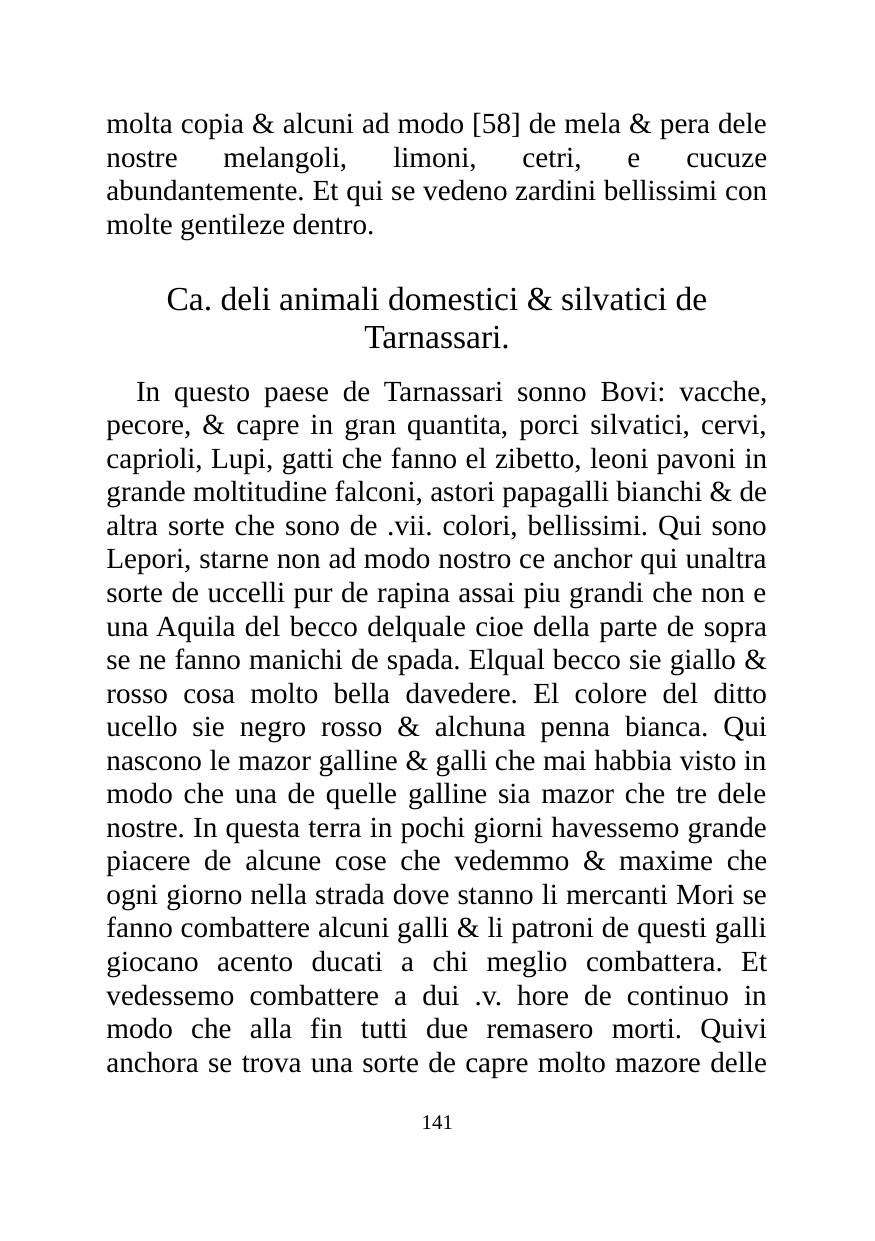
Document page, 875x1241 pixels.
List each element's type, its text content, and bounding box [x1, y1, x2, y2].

text molta copia & alcuni ad modo [58] de mela & pera dele nostre melangoli, limoni, cetri, e cucuze abundantemente. Et qui se vedeno zardini bellissimi con molte gentileze dentro. [106, 106, 768, 240]
text In questo paese de Tarnassari sonno Bovi: vacche, pecore, & capre in gran quantita, porci silvatici, cervi, caprioli, Lupi, gatti che fanno el zibetto, leoni pavoni in grande moltitudine falconi, astori papagalli bianchi & de altra sorte che sono de .vii. colori, bellissimi. Qui sono Lepori, starne non ad modo nostro ce anchor qui unaltra sorte de uccelli pur de rapina assai piu grandi che non e una Aquila del becco delquale cioe della parte de sopra se ne fanno manichi de spada. Elqual becco sie giallo & rosso cosa molto bella davedere. El colore del ditto ucello sie negro rosso & alchuna penna bianca. Qui nascono le mazor galline & galli che mai habbia visto in modo che una de quelle galline sia mazor che tre dele nostre. In questa terra in pochi giorni havessemo grande piacere de alcune cose che vedemmo & maxime che ogni giorno nella strada dove stanno li mercanti Mori se fanno combattere alcuni galli & li patroni de questi galli giocano acento ducati a chi meglio combattera. Et vedessemo combattere a dui .v. hore de continuo in modo che alla fin tutti due remasero morti. Quivi anchora se trova una sorte de capre molto mazore delle [106, 374, 768, 1078]
subtitle Ca. deli animali domestici & silvatici de Tarnassari. [106, 279, 768, 356]
